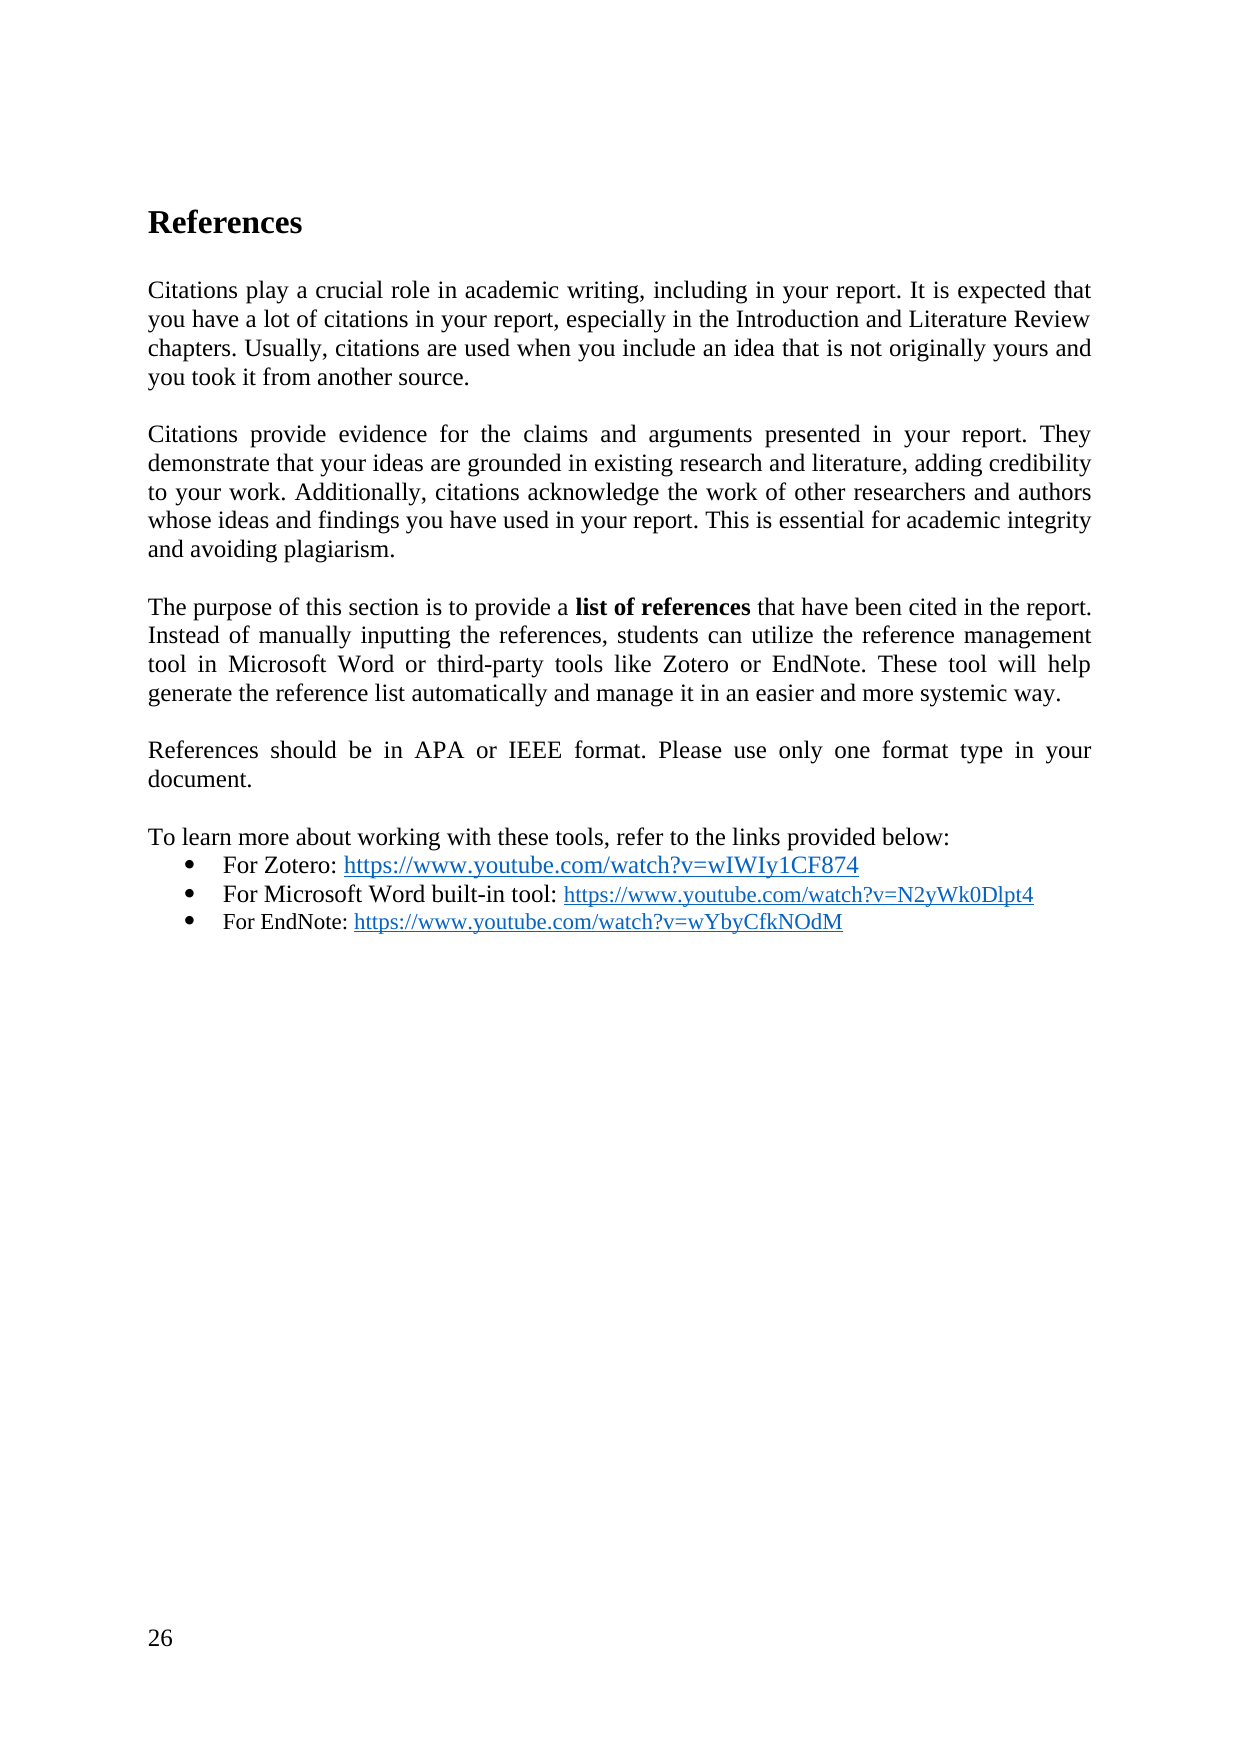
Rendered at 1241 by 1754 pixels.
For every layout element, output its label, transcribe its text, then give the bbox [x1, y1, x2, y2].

text Citations provide evidence for the claims and arguments presented in your report. They demonstrate that your ideas are grounded in existing research and literature, adding credibility to your work. Additionally, citations acknowledge the work of other researchers and authors whose ideas and findings you have used in your report. This is essential for academic integrity and avoiding plagiarism. [148, 419, 1092, 563]
text The purpose of this section is to provide a list of references that have been cited in the report. Instead of manually inputting the references, students can utilize the reference management tool in Microsoft Word or third-party tools like Zotero or EndNote. These tool will help generate the reference list automatically and manage it in an easier and more systemic way. [148, 592, 1092, 707]
text To learn more about working with these tools, refer to the links provided below: [148, 822, 1092, 851]
list For Zotero: https://www.youtube.com/watch?v=wIWIy1CF874 [185, 851, 1092, 879]
subtitle References [148, 202, 1092, 241]
text Citations play a crucial role in academic writing, including in your report. It is expected that you have a lot of citations in your report, especially in the Introduction and Literature Review chapters. Usually, citations are used when you include an idea that is not originally yours and you took it from another source. [148, 247, 1092, 391]
list For EndNote: https://www.youtube.com/watch?v=wYbyCfkNOdM [185, 908, 1092, 935]
text References should be in APA or IEEE format. Please use only one format type in your document. [148, 736, 1092, 793]
list For Microsoft Word built-in tool: https://www.youtube.com/watch?v=N2yWk0Dlpt4 [185, 879, 1092, 908]
